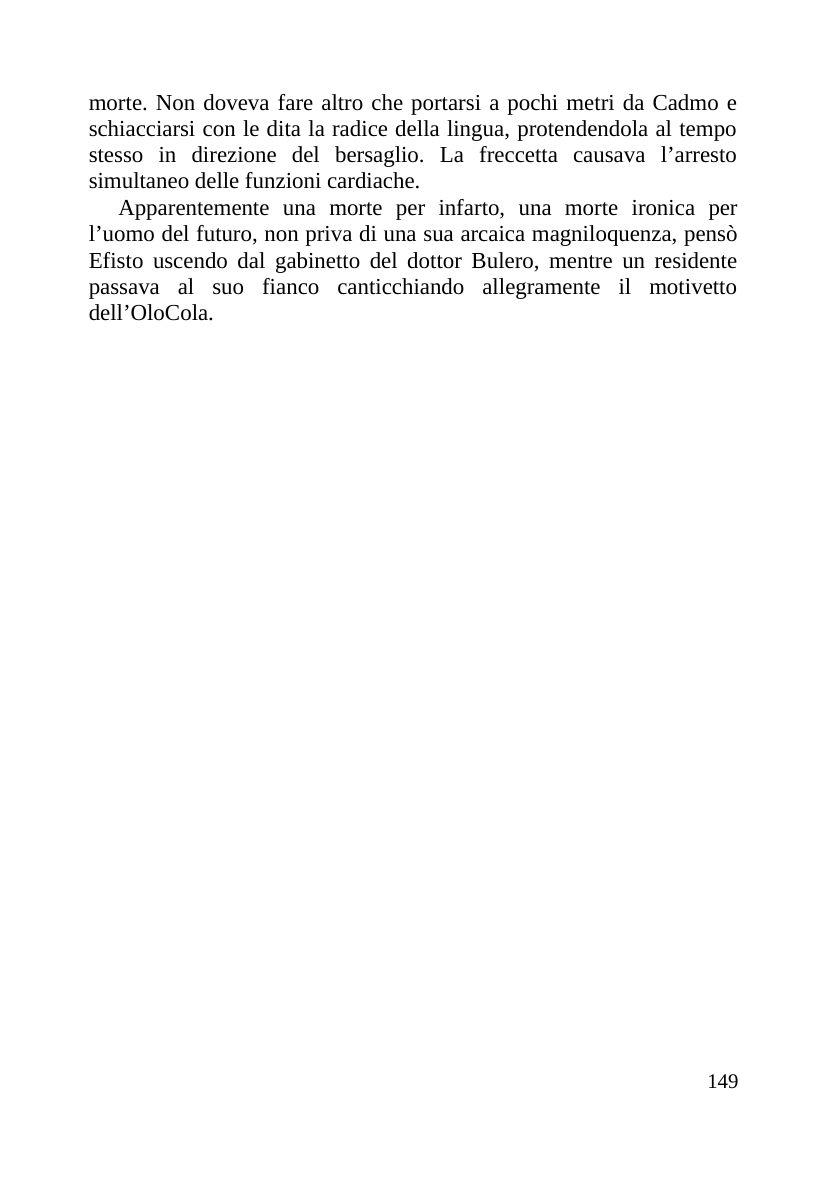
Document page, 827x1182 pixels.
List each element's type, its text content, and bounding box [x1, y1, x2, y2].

text Apparentemente una morte per infarto, una morte ironica per l’uomo del futuro, non priva di una sua arcaica magniloquenza, pensò Efisto uscendo dal gabinetto del dottor Bulero, mentre un residente passava al suo fianco canticchiando allegramente il motivetto dell’OloCola. [88, 194, 738, 326]
text morte. Non doveva fare altro che portarsi a pochi metri da Cadmo e schiacciarsi con le dita la radice della lingua, protendendola al tempo stesso in direzione del bersaglio. La freccetta causava l’arresto simultaneo delle funzioni cardiache. [88, 88, 738, 194]
